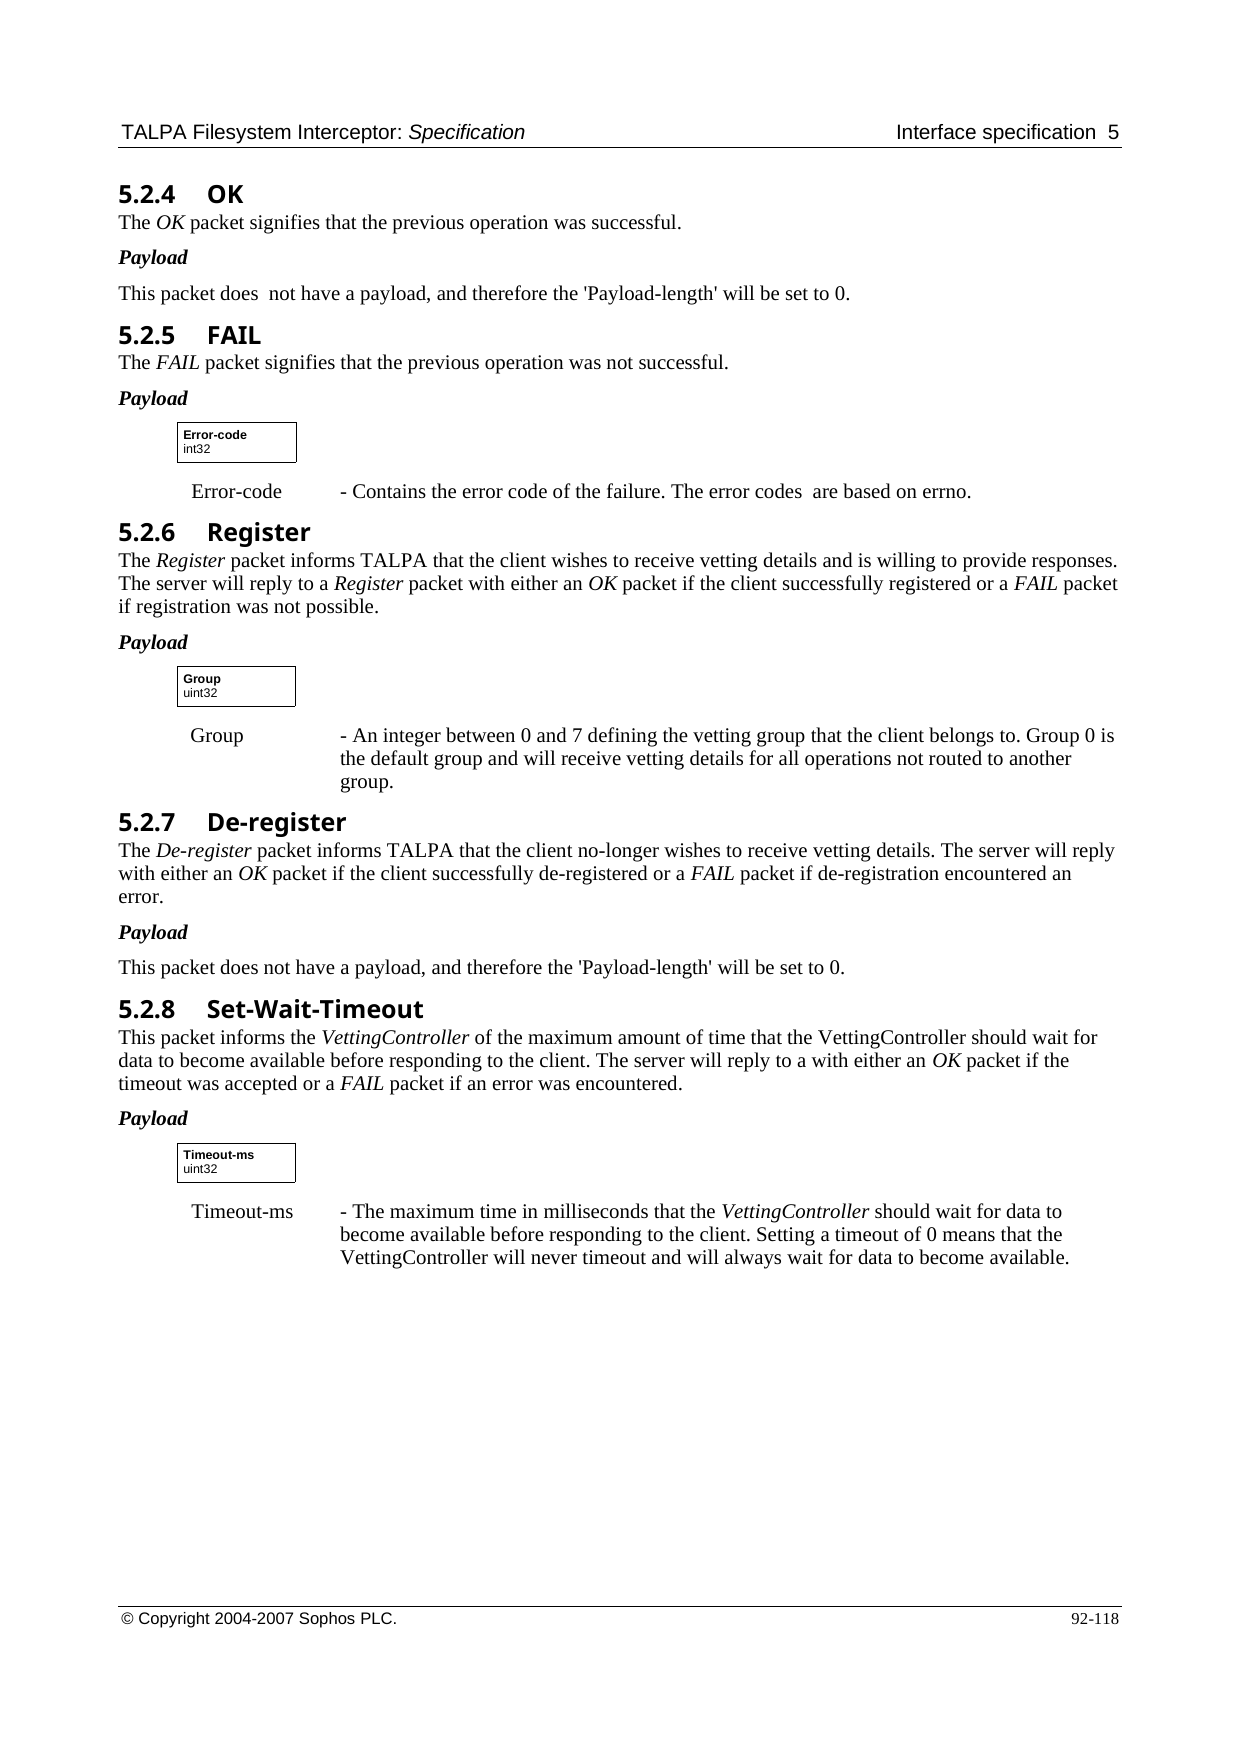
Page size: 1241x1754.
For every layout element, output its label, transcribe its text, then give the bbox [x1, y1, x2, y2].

text Error-code - Contains the error code of the failure. The error codes are based on errno. [191, 479, 1122, 503]
text Timeout-ms - The maximum time in milliseconds that the VettingController should wait for data to become available before responding to the client. Setting a timeout of 0 means that the VettingController will never timeout and will always wait for data to become available. [191, 1200, 1122, 1269]
subtitle FAIL [118, 317, 1122, 351]
text Payload [118, 387, 1122, 410]
text The Register packet informs TALPA that the client wishes to receive vetting details and is willing to provide responses. The server will reply to a Register packet with either an OK packet if the client successfully registered or a FAIL packet if registration was not possible. [118, 549, 1122, 618]
table_header Timeout-ms uint32 [178, 1144, 295, 1182]
text The OK packet signifies that the previous operation was successful. [118, 211, 1122, 234]
text Payload [118, 246, 1122, 269]
table_header Error-code int32 [178, 423, 296, 462]
table_header Group uint32 [178, 667, 295, 706]
subtitle OK [118, 177, 1122, 211]
text Payload [118, 1107, 1122, 1130]
text Group - An integer between 0 and 7 defining the vetting group that the client belongs to. Group 0 is the default group and will receive vetting details for all operations not routed to another group. [190, 723, 1122, 792]
text This packet does not have a payload, and therefore the 'Payload-length' will be set to 0. [118, 956, 1122, 979]
subtitle Set-Wait-Timeout [118, 992, 1122, 1026]
text This packet informs the VettingController of the maximum amount of time that the VettingController should wait for data to become available before responding to the client. The server will reply to a with either an OK packet if the timeout was accepted or a FAIL packet if an error was encountered. [118, 1026, 1122, 1094]
text Payload [118, 631, 1122, 654]
text Payload [118, 921, 1122, 943]
text The FAIL packet signifies that the previous operation was not successful. [118, 351, 1122, 374]
subtitle De-register [118, 805, 1122, 839]
text The De-register packet informs TALPA that the client no-longer wishes to receive vetting details. The server will reply with either an OK packet if the client successfully de-registered or a FAIL packet if de-registration encountered an error. [118, 839, 1122, 908]
text This packet does not have a payload, and therefore the 'Payload-length' will be set to 0. [118, 282, 1122, 305]
subtitle Register [118, 515, 1122, 549]
